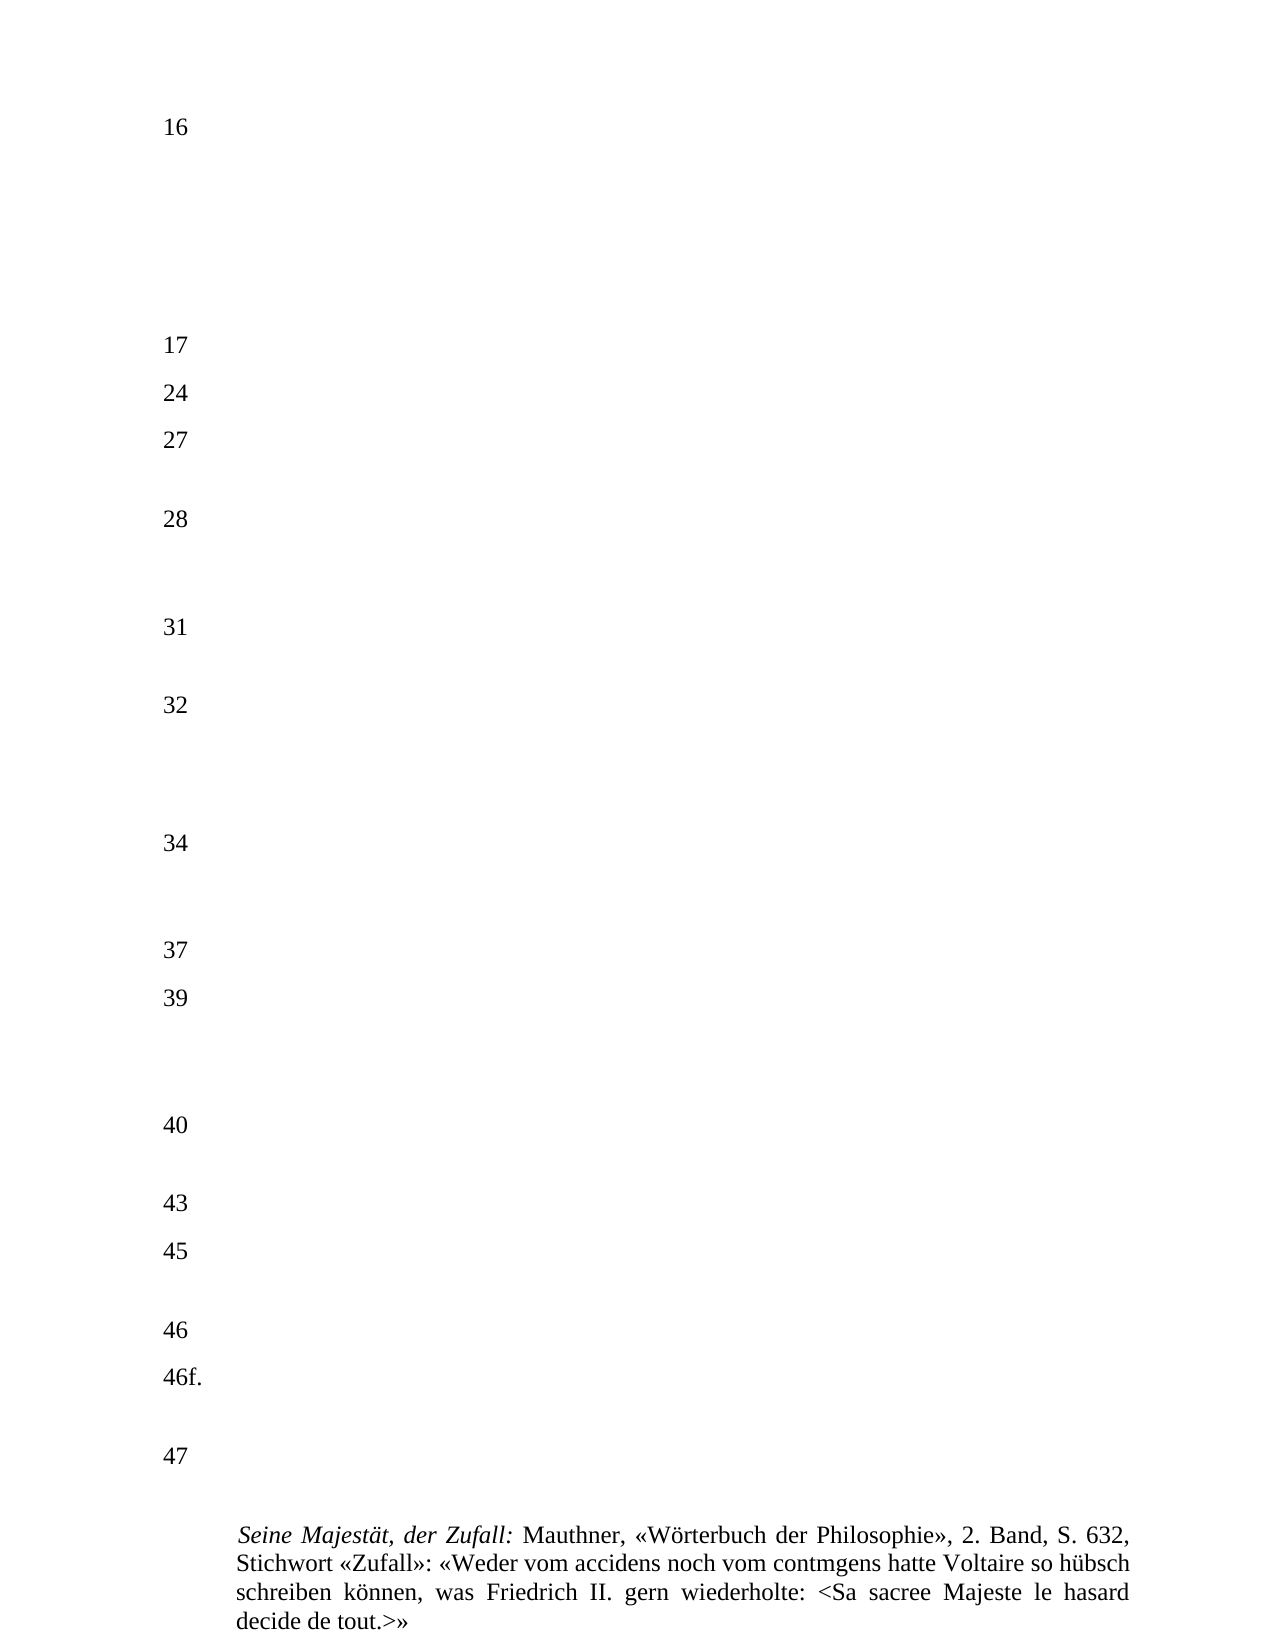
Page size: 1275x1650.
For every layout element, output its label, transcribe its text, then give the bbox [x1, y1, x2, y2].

text 32 [163, 691, 1130, 719]
text 27 [163, 425, 1130, 454]
text 16 [163, 112, 1130, 141]
text 28 [163, 504, 1130, 533]
text 24 [163, 378, 1130, 406]
text 37 [163, 936, 1130, 964]
text 17 [163, 330, 1130, 359]
text 39 [163, 983, 1130, 1012]
text 45 [163, 1236, 1130, 1265]
text 31 [163, 612, 1130, 641]
text 34 [163, 828, 1130, 856]
text 43 [163, 1188, 1130, 1217]
text 47 [163, 1441, 1130, 1470]
text 40 [163, 1110, 1130, 1138]
text 46f. [163, 1362, 1130, 1391]
text Seine Majestät, der Zufall: Mauthner, «Wörterbuch der Philosophie», 2. Band, S. 632, Stichwort «Zufall»: «Weder vom accidens noch vom contmgens hatte Voltaire so hübsch schreiben können, was Friedrich II. gern wiederholte: <Sa sacree Majeste le hasard decide de tout.>» [236, 1520, 1130, 1635]
text 46 [163, 1315, 1130, 1343]
